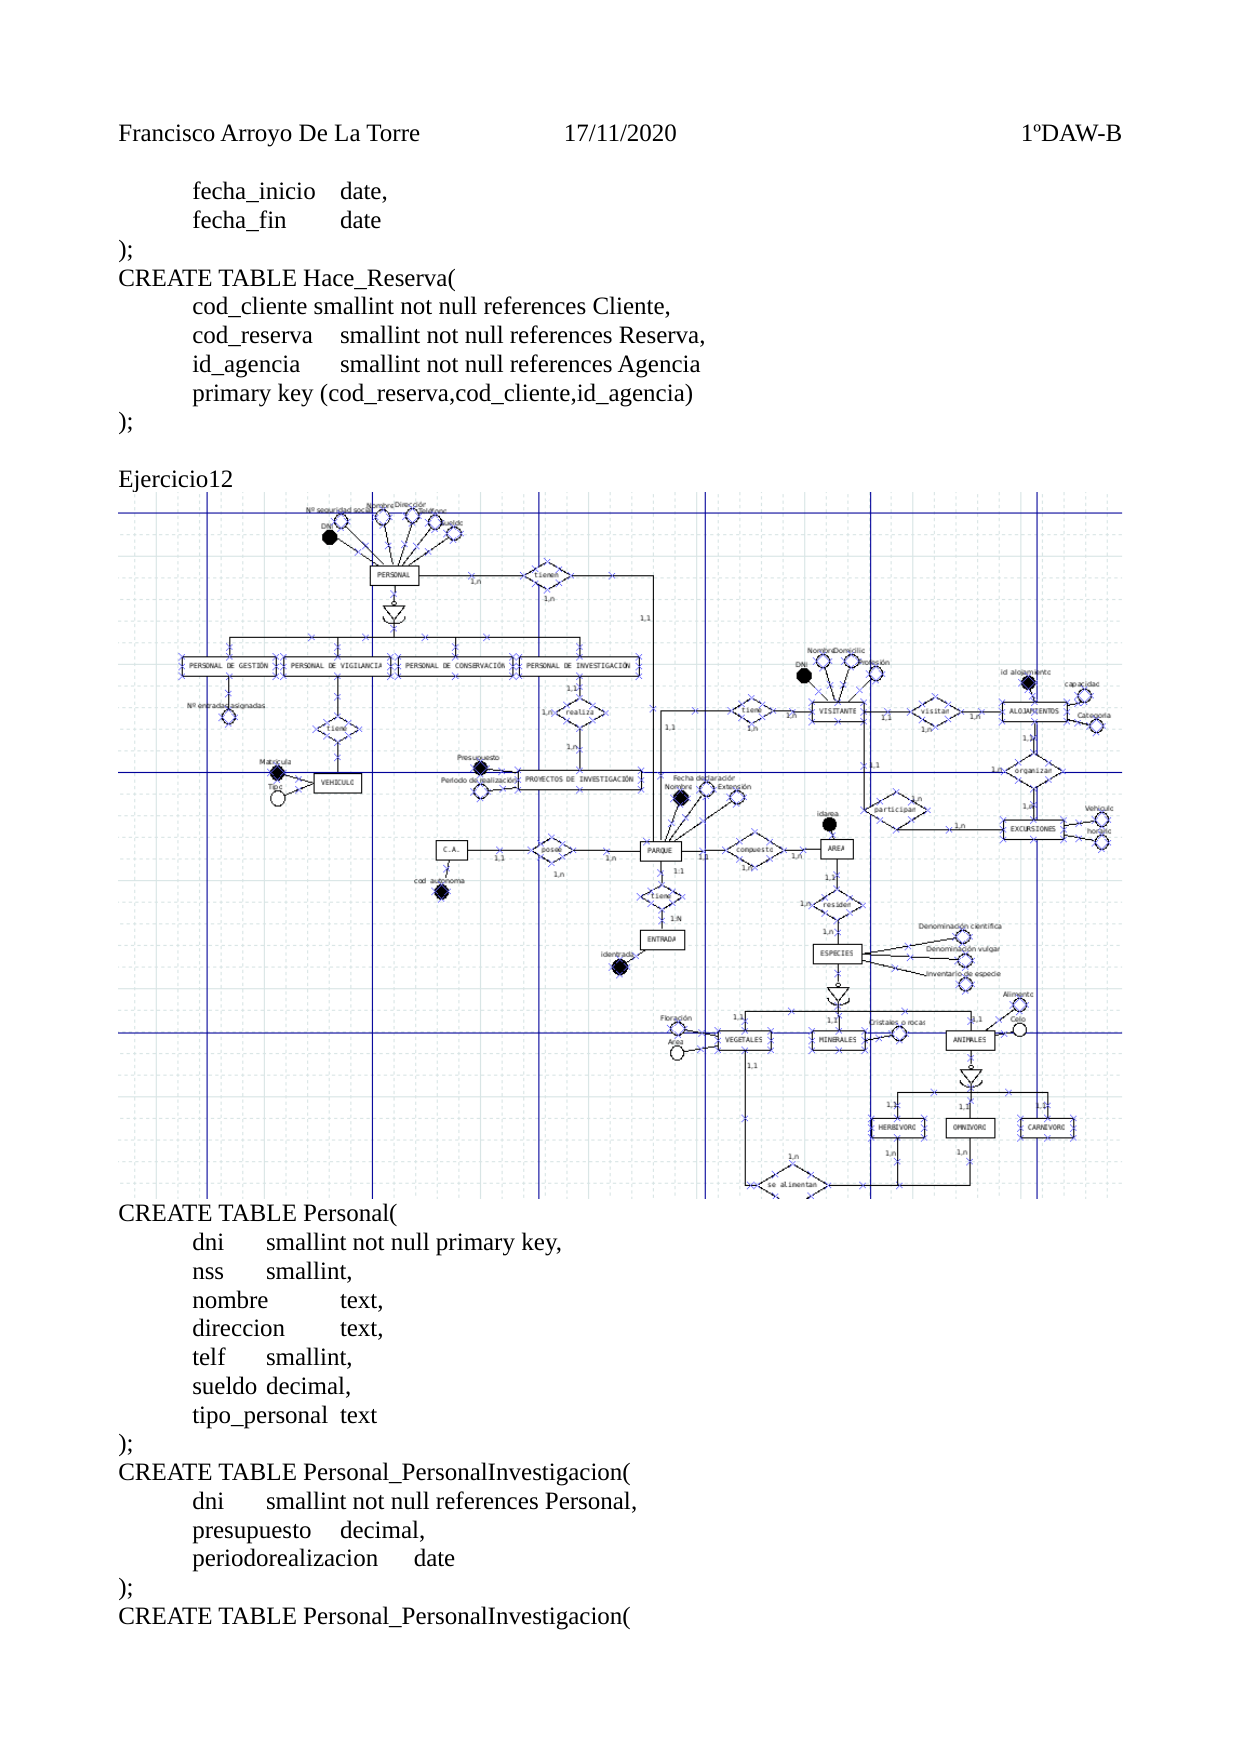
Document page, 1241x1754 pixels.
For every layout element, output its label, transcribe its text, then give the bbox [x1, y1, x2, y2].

text direccion text, [118, 1313, 1122, 1342]
text CREATE TABLE Hace_Reserva( [118, 263, 1122, 291]
picture [118, 492, 1123, 1199]
text ); [118, 406, 1122, 435]
text primary key (cod_reserva,cod_cliente,id_agencia) [118, 378, 1122, 406]
text cod_reserva smallint not null references Reserva, [118, 320, 1122, 349]
text tipo_personal text [118, 1400, 1122, 1428]
text dni smallint not null primary key, [118, 1227, 1122, 1256]
text telf smallint, [118, 1342, 1122, 1371]
text sueldo decimal, [118, 1371, 1122, 1400]
text CREATE TABLE Personal_PersonalInvestigacion( [118, 1457, 1122, 1486]
text fecha_inicio date, [118, 176, 1122, 205]
text nss smallint, [118, 1256, 1122, 1285]
text dni smallint not null references Personal, [118, 1486, 1122, 1515]
text cod_cliente smallint not null references Cliente, [118, 291, 1122, 320]
text id_agencia smallint not null references Agencia [118, 349, 1122, 378]
text presupuesto decimal, [118, 1515, 1122, 1543]
text CREATE TABLE Personal_PersonalInvestigacion( [118, 1601, 1122, 1630]
text Ejercicio12 [118, 464, 1122, 492]
text fecha_fin date [118, 205, 1122, 234]
text periodorealizacion date [118, 1543, 1122, 1572]
text nombre text, [118, 1285, 1122, 1313]
text CREATE TABLE Personal( [118, 1199, 1122, 1227]
text ); [118, 234, 1122, 263]
text ); [118, 1572, 1122, 1601]
text ); [118, 1428, 1122, 1457]
